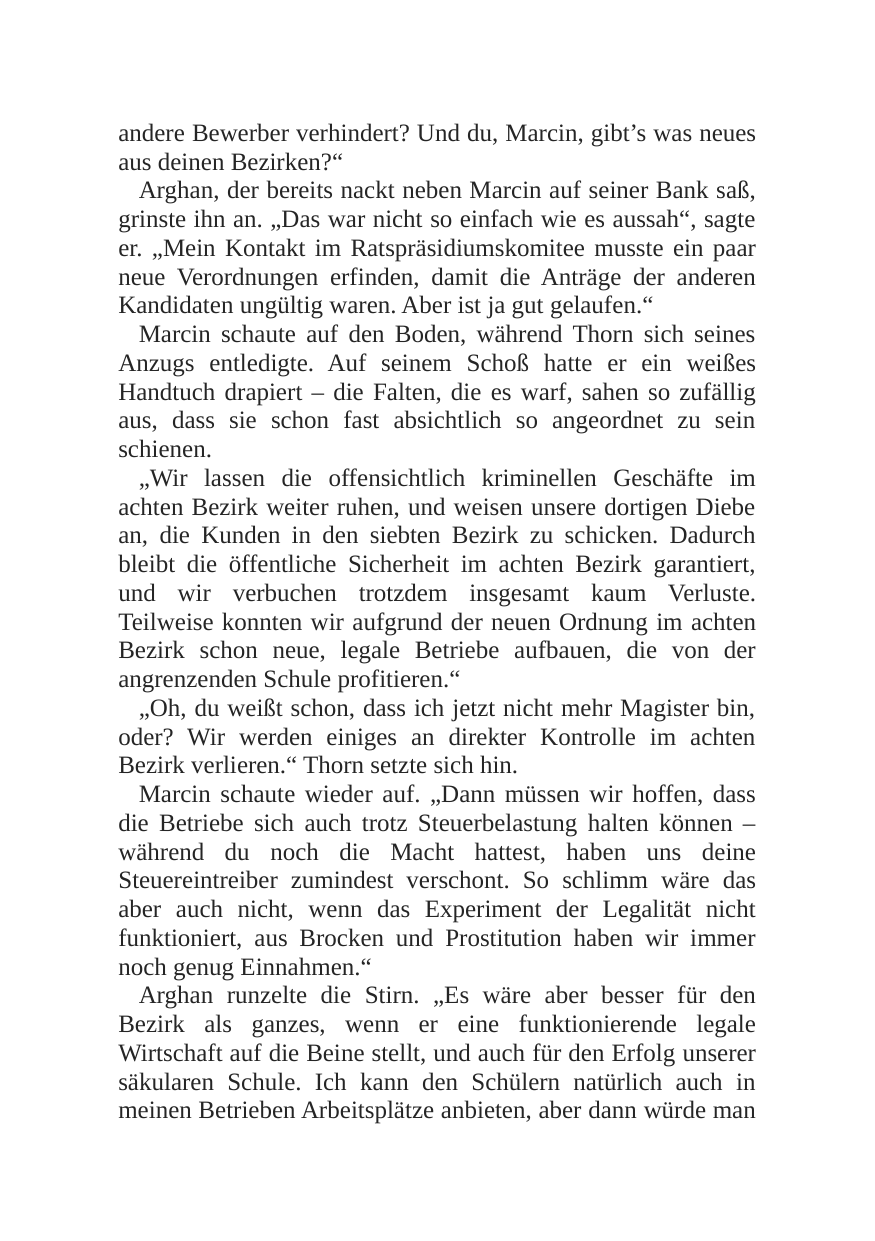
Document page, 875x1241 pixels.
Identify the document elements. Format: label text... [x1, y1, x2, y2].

text Marcin schaute wieder auf. „Dann müssen wir hoffen, dass die Betriebe sich auch trotz Steuerbelastung halten können – während du noch die Macht hattest, haben uns deine Steuereintreiber zumindest verschont. So schlimm wäre das aber auch nicht, wenn das Experiment der Legalität nicht funktioniert, aus Brocken und Prostitution haben wir immer noch genug Einnahmen.“ [118, 779, 756, 981]
text andere Bewerber verhindert? Und du, Marcin, gibt’s was neues aus deinen Bezirken?“ [118, 118, 756, 176]
text Marcin schaute auf den Boden, während Thorn sich seines Anzugs entledigte. Auf seinem Schoß hatte er ein weißes Handtuch drapiert – die Falten, die es warf, sahen so zufällig aus, dass sie schon fast absichtlich so angeordnet zu sein schienen. [118, 319, 756, 463]
text Arghan, der bereits nackt neben Marcin auf seiner Bank saß, grinste ihn an. „Das war nicht so einfach wie es aussah“, sagte er. „Mein Kontakt im Ratspräsidiumskomitee musste ein paar neue Verordnungen erfinden, damit die Anträge der anderen Kandidaten ungültig waren. Aber ist ja gut gelaufen.“ [118, 176, 756, 319]
text Arghan runzelte die Stirn. „Es wäre aber besser für den Bezirk als ganzes, wenn er eine funktionierende legale Wirtschaft auf die Beine stellt, und auch für den Erfolg unserer säkularen Schule. Ich kann den Schülern natürlich auch in meinen Betrieben Arbeitsplätze anbieten, aber dann würde man [118, 981, 756, 1124]
text „Oh, du weißt schon, dass ich jetzt nicht mehr Magister bin, oder? Wir werden einiges an direkter Kontrolle im achten Bezirk verlieren.“ Thorn setzte sich hin. [118, 693, 756, 779]
text „Wir lassen die offensichtlich kriminellen Geschäfte im achten Bezirk weiter ruhen, und weisen unsere dortigen Diebe an, die Kunden in den siebten Bezirk zu schicken. Dadurch bleibt die öffentliche Sicherheit im achten Bezirk garantiert, und wir verbuchen trotzdem insgesamt kaum Verluste. Teilweise konnten wir aufgrund der neuen Ordnung im achten Bezirk schon neue, legale Betriebe aufbauen, die von der angrenzenden Schule profitieren.“ [118, 463, 756, 693]
